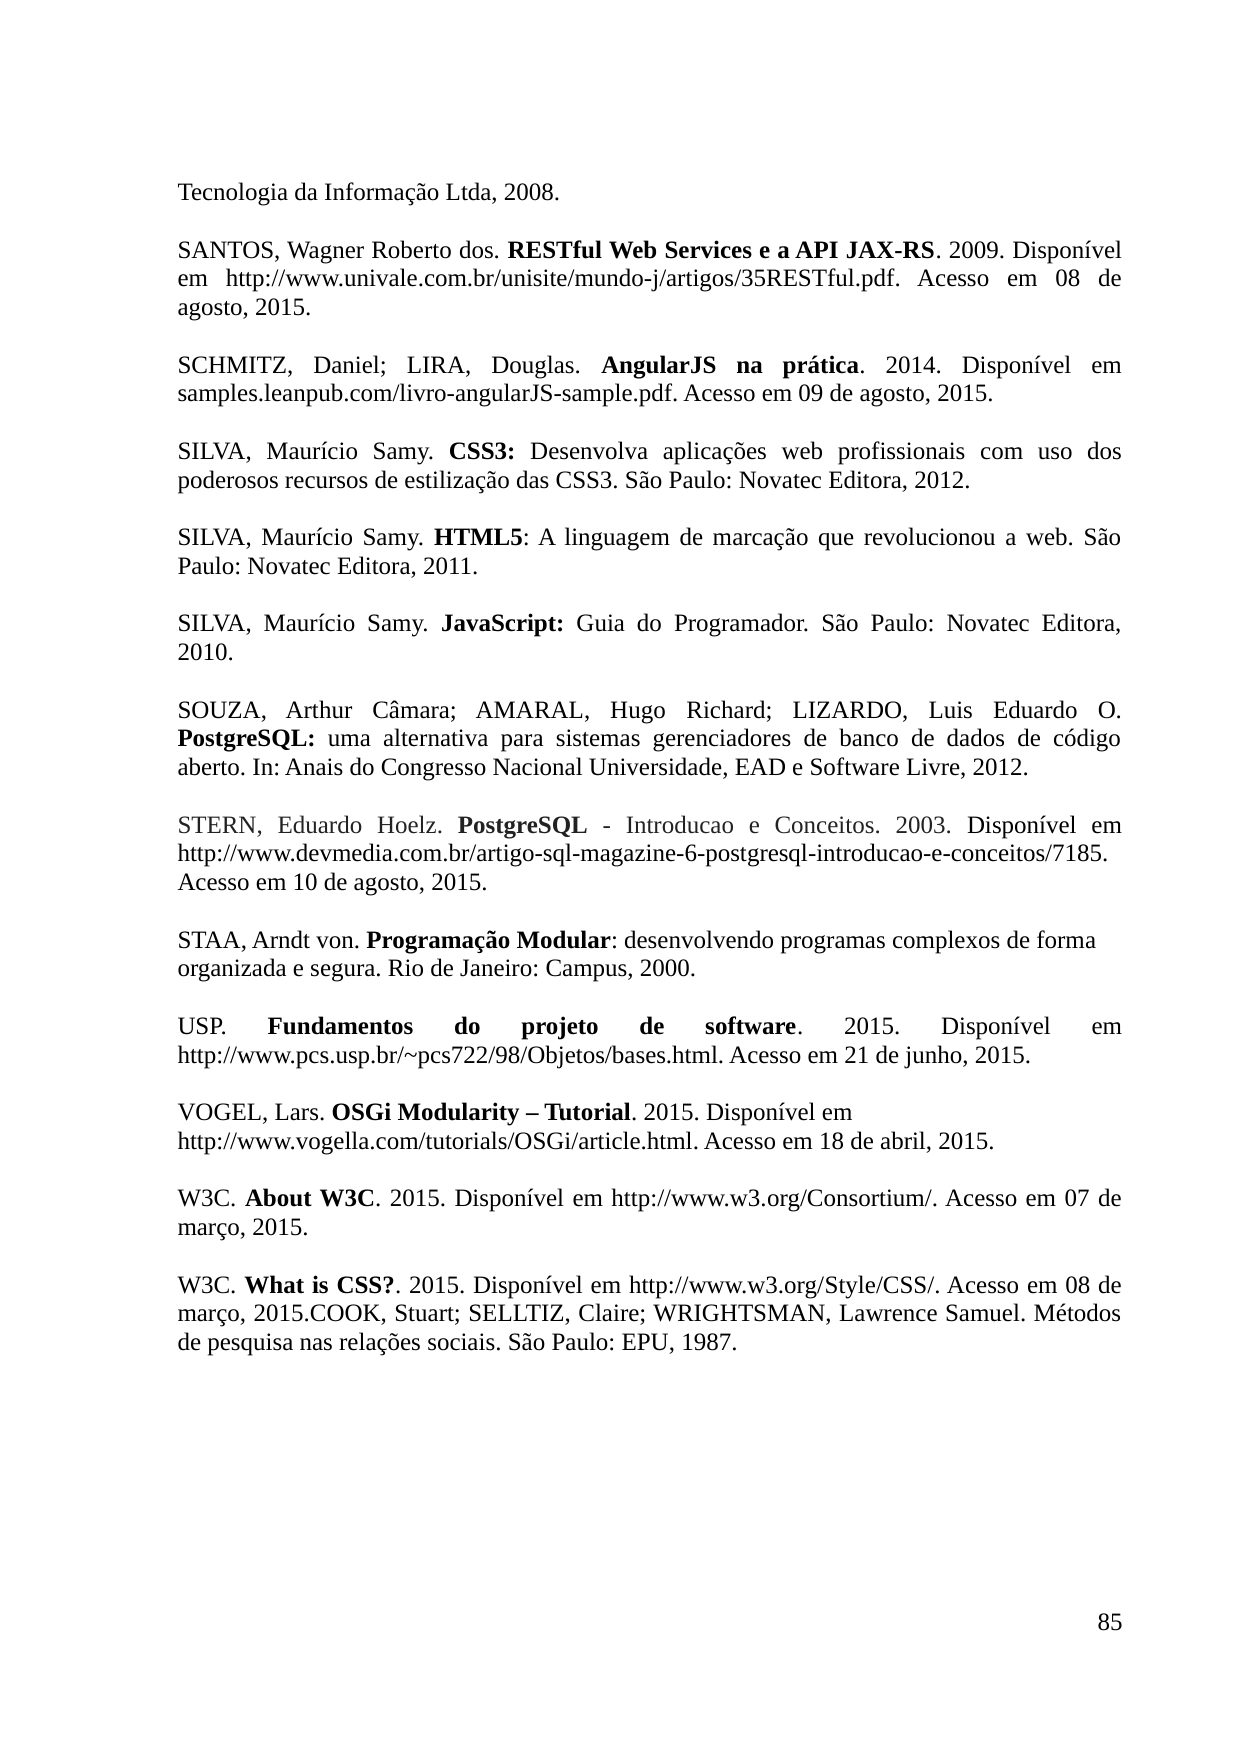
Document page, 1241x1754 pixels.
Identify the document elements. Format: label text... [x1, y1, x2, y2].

text Tecnologia da Informação Ltda, 2008. [177, 177, 1122, 206]
text USP. Fundamentos do projeto de software. 2015. Disponível em http://www.pcs.usp.br/~pcs722/98/Objetos/bases.html. Acesso em 21 de junho, 2015. [177, 1011, 1122, 1068]
text W3C. What is CSS?. 2015. Disponível em http://www.w3.org/Style/CSS/. Acesso em 08 de março, 2015.COOK, Stuart; SELLTIZ, Claire; WRIGHTSMAN, Lawrence Samuel. Métodos de pesquisa nas relações sociais. São Paulo: EPU, 1987. [177, 1270, 1122, 1356]
text W3C. About W3C. 2015. Disponível em http://www.w3.org/Consortium/. Acesso em 07 de março, 2015. [177, 1183, 1122, 1241]
text STAA, Arndt von. Programação Modular: desenvolvendo programas complexos de forma [177, 925, 1122, 953]
text SANTOS, Wagner Roberto dos. RESTful Web Services e a API JAX-RS. 2009. Disponível em http://www.univale.com.br/unisite/mundo-j/artigos/35RESTful.pdf. Acesso em 08 de agosto, 2015. [177, 235, 1122, 321]
text SCHMITZ, Daniel; LIRA, Douglas. AngularJS na prática. 2014. Disponível em samples.leanpub.com/livro-angularJS-sample.pdf. Acesso em 09 de agosto, 2015. [177, 350, 1122, 407]
text organizada e segura. Rio de Janeiro: Campus, 2000. [177, 953, 1122, 982]
text SOUZA, Arthur Câmara; AMARAL, Hugo Richard; LIZARDO, Luis Eduardo O. PostgreSQL: uma alternativa para sistemas gerenciadores de banco de dados de código aberto. In: Anais do Congresso Nacional Universidade, EAD e Software Livre, 2012. [177, 695, 1122, 781]
text SILVA, Maurício Samy. HTML5: A linguagem de marcação que revolucionou a web. São Paulo: Novatec Editora, 2011. [177, 522, 1122, 580]
text SILVA, Maurício Samy. JavaScript: Guia do Programador. São Paulo: Novatec Editora, 2010. [177, 608, 1122, 666]
text SILVA, Maurício Samy. CSS3: Desenvolva aplicações web profissionais com uso dos poderosos recursos de estilização das CSS3. São Paulo: Novatec Editora, 2012. [177, 436, 1122, 493]
text STERN, Eduardo Hoelz. PostgreSQL - Introducao e Conceitos. 2003. Disponível em http://www.devmedia.com.br/artigo-sql-magazine-6-postgresql-introducao-e-conceitos/7185. Acesso em 10 de agosto, 2015. [177, 810, 1122, 896]
text http://www.vogella.com/tutorials/OSGi/article.html. Acesso em 18 de abril, 2015. [177, 1126, 1122, 1155]
text VOGEL, Lars. OSGi Modularity – Tutorial. 2015. Disponível em [177, 1097, 1122, 1126]
